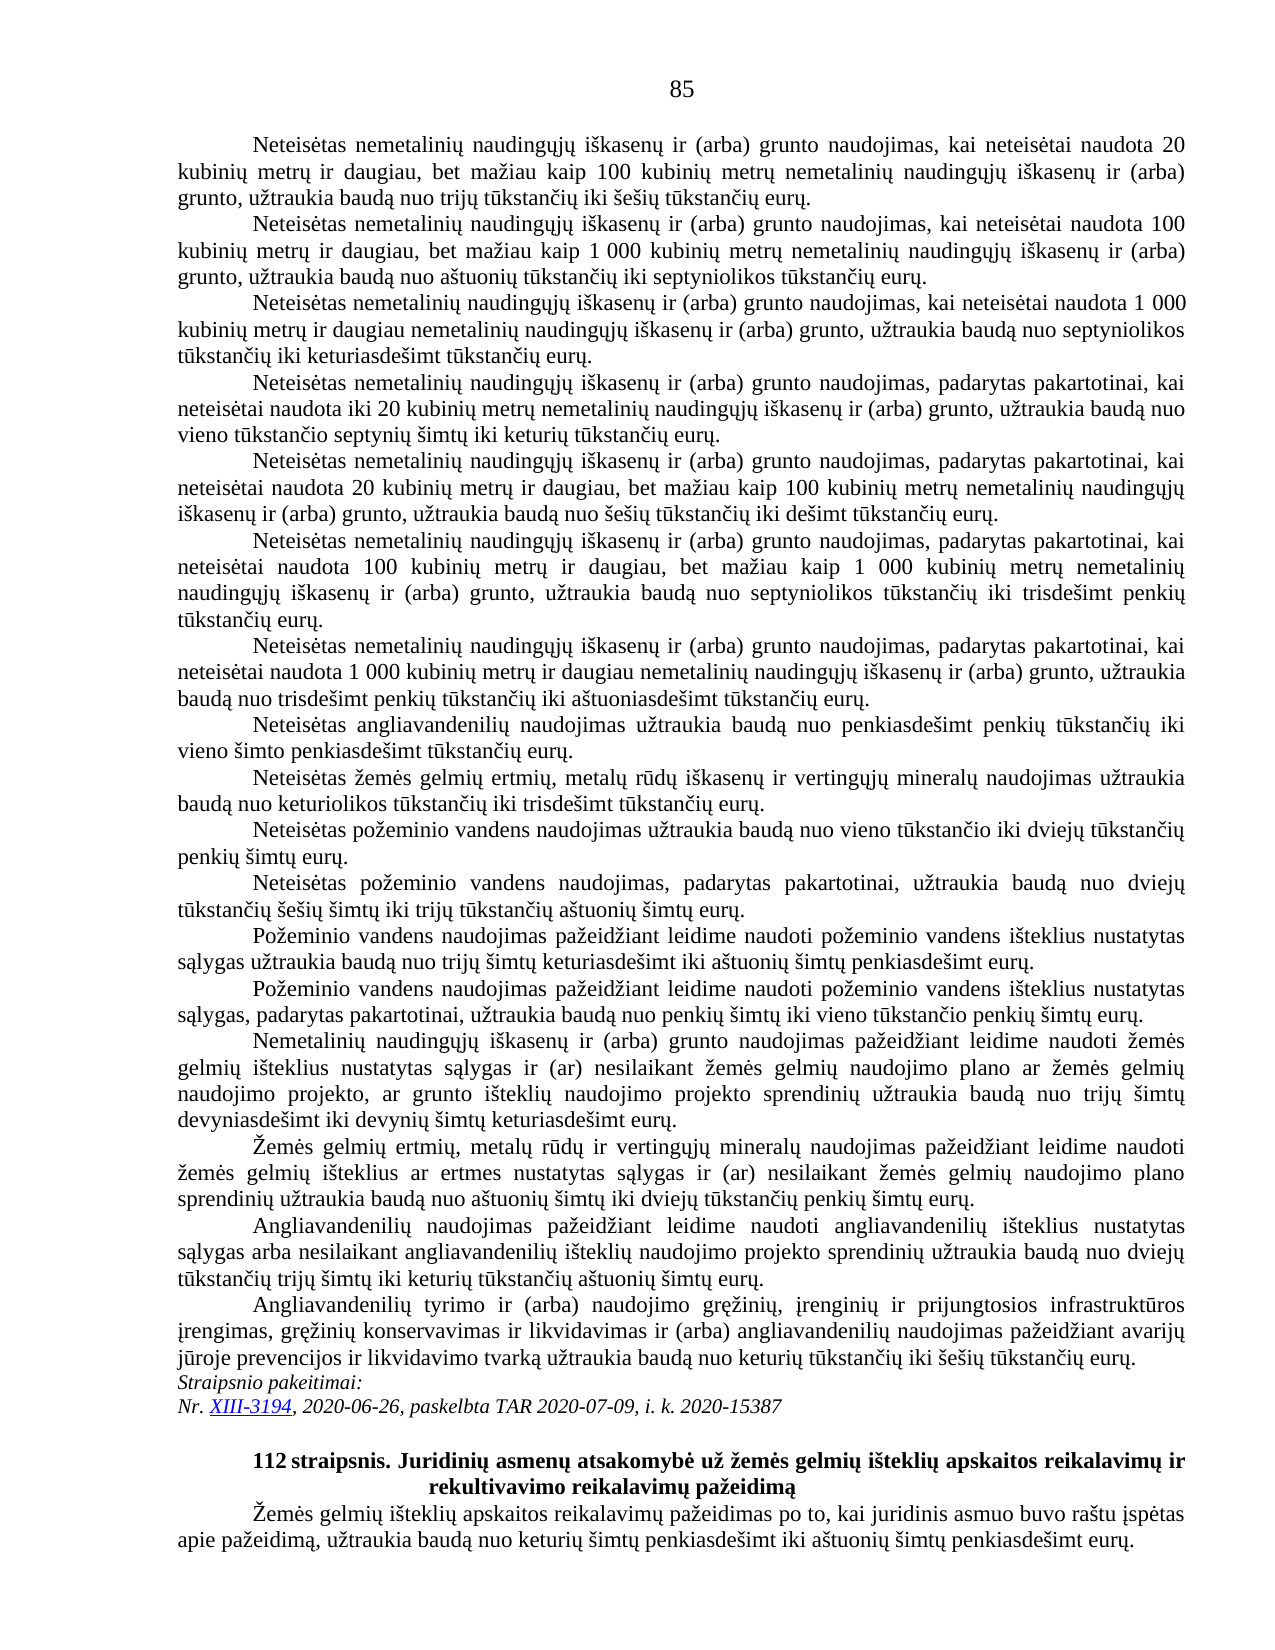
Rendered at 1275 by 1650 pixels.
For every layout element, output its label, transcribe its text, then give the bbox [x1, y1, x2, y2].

text Požeminio vandens naudojimas pažeidžiant leidime naudoti požeminio vandens išteklius nustatytas sąlygas užtraukia baudą nuo trijų šimtų keturiasdešimt iki aštuonių šimtų penkiasdešimt eurų. [177, 922, 1186, 975]
text Neteisėtas nemetalinių naudingųjų iškasenų ir (arba) grunto naudojimas, kai neteisėtai naudota 20 kubinių metrų ir daugiau, bet mažiau kaip 100 kubinių metrų nemetalinių naudingųjų iškasenų ir (arba) grunto, užtraukia baudą nuo trijų tūkstančių iki šešių tūkstančių eurų. [177, 131, 1186, 210]
text Požeminio vandens naudojimas pažeidžiant leidime naudoti požeminio vandens išteklius nustatytas sąlygas, padarytas pakartotinai, užtraukia baudą nuo penkių šimtų iki vieno tūkstančio penkių šimtų eurų. [177, 975, 1186, 1027]
text Neteisėtas nemetalinių naudingųjų iškasenų ir (arba) grunto naudojimas, padarytas pakartotinai, kai neteisėtai naudota 1 000 kubinių metrų ir daugiau nemetalinių naudingųjų iškasenų ir (arba) grunto, užtraukia baudą nuo trisdešimt penkių tūkstančių iki aštuoniasdešimt tūkstančių eurų. [177, 632, 1186, 711]
text Straipsnio pakeitimai: [177, 1370, 1186, 1394]
text Neteisėtas nemetalinių naudingųjų iškasenų ir (arba) grunto naudojimas, kai neteisėtai naudota 100 kubinių metrų ir daugiau, bet mažiau kaip 1 000 kubinių metrų nemetalinių naudingųjų iškasenų ir (arba) grunto, užtraukia baudą nuo aštuonių tūkstančių iki septyniolikos tūkstančių eurų. [177, 210, 1186, 289]
text Neteisėtas nemetalinių naudingųjų iškasenų ir (arba) grunto naudojimas, padarytas pakartotinai, kai neteisėtai naudota 100 kubinių metrų ir daugiau, bet mažiau kaip 1 000 kubinių metrų nemetalinių naudingųjų iškasenų ir (arba) grunto, užtraukia baudą nuo septyniolikos tūkstančių iki trisdešimt penkių tūkstančių eurų. [177, 527, 1186, 632]
text 112 straipsnis. Juridinių asmenų atsakomybė už žemės gelmių išteklių apskaitos reikalavimų ir rekultivavimo reikalavimų pažeidimą [252, 1447, 1186, 1499]
text Neteisėtas požeminio vandens naudojimas užtraukia baudą nuo vieno tūkstančio iki dviejų tūkstančių penkių šimtų eurų. [177, 817, 1186, 869]
text Nemetalinių naudingųjų iškasenų ir (arba) grunto naudojimas pažeidžiant leidime naudoti žemės gelmių išteklius nustatytas sąlygas ir (ar) nesilaikant žemės gelmių naudojimo plano ar žemės gelmių naudojimo projekto, ar grunto išteklių naudojimo projekto sprendinių užtraukia baudą nuo trijų šimtų devyniasdešimt iki devynių šimtų keturiasdešimt eurų. [177, 1027, 1186, 1133]
text Neteisėtas nemetalinių naudingųjų iškasenų ir (arba) grunto naudojimas, padarytas pakartotinai, kai neteisėtai naudota iki 20 kubinių metrų nemetalinių naudingųjų iškasenų ir (arba) grunto, užtraukia baudą nuo vieno tūkstančio septynių šimtų iki keturių tūkstančių eurų. [177, 368, 1186, 448]
text Neteisėtas nemetalinių naudingųjų iškasenų ir (arba) grunto naudojimas, kai neteisėtai naudota 1 000 kubinių metrų ir daugiau nemetalinių naudingųjų iškasenų ir (arba) grunto, užtraukia baudą nuo septyniolikos tūkstančių iki keturiasdešimt tūkstančių eurų. [177, 289, 1186, 368]
text Žemės gelmių išteklių apskaitos reikalavimų pažeidimas po to, kai juridinis asmuo buvo raštu įspėtas apie pažeidimą, užtraukia baudą nuo keturių šimtų penkiasdešimt iki aštuonių šimtų penkiasdešimt eurų. [177, 1499, 1186, 1552]
text Angliavandenilių tyrimo ir (arba) naudojimo gręžinių, įrenginių ir prijungtosios infrastruktūros įrengimas, gręžinių konservavimas ir likvidavimas ir (arba) angliavandenilių naudojimas pažeidžiant avarijų jūroje prevencijos ir likvidavimo tvarką užtraukia baudą nuo keturių tūkstančių iki šešių tūkstančių eurų. [177, 1291, 1186, 1370]
text Žemės gelmių ertmių, metalų rūdų ir vertingųjų mineralų naudojimas pažeidžiant leidime naudoti žemės gelmių išteklius ar ertmes nustatytas sąlygas ir (ar) nesilaikant žemės gelmių naudojimo plano sprendinių užtraukia baudą nuo aštuonių šimtų iki dviejų tūkstančių penkių šimtų eurų. [177, 1133, 1186, 1212]
text Neteisėtas požeminio vandens naudojimas, padarytas pakartotinai, užtraukia baudą nuo dviejų tūkstančių šešių šimtų iki trijų tūkstančių aštuonių šimtų eurų. [177, 869, 1186, 922]
text Neteisėtas angliavandenilių naudojimas užtraukia baudą nuo penkiasdešimt penkių tūkstančių iki vieno šimto penkiasdešimt tūkstančių eurų. [177, 711, 1186, 764]
text Neteisėtas žemės gelmių ertmių, metalų rūdų iškasenų ir vertingųjų mineralų naudojimas užtraukia baudą nuo keturiolikos tūkstančių iki trisdešimt tūkstančių eurų. [177, 764, 1186, 817]
text Angliavandenilių naudojimas pažeidžiant leidime naudoti angliavandenilių išteklius nustatytas sąlygas arba nesilaikant angliavandenilių išteklių naudojimo projekto sprendinių užtraukia baudą nuo dviejų tūkstančių trijų šimtų iki keturių tūkstančių aštuonių šimtų eurų. [177, 1212, 1186, 1291]
text Neteisėtas nemetalinių naudingųjų iškasenų ir (arba) grunto naudojimas, padarytas pakartotinai, kai neteisėtai naudota 20 kubinių metrų ir daugiau, bet mažiau kaip 100 kubinių metrų nemetalinių naudingųjų iškasenų ir (arba) grunto, užtraukia baudą nuo šešių tūkstančių iki dešimt tūkstančių eurų. [177, 448, 1186, 527]
text Nr. XIII-3194, 2020-06-26, paskelbta TAR 2020-07-09, i. k. 2020-15387 [177, 1394, 1186, 1418]
